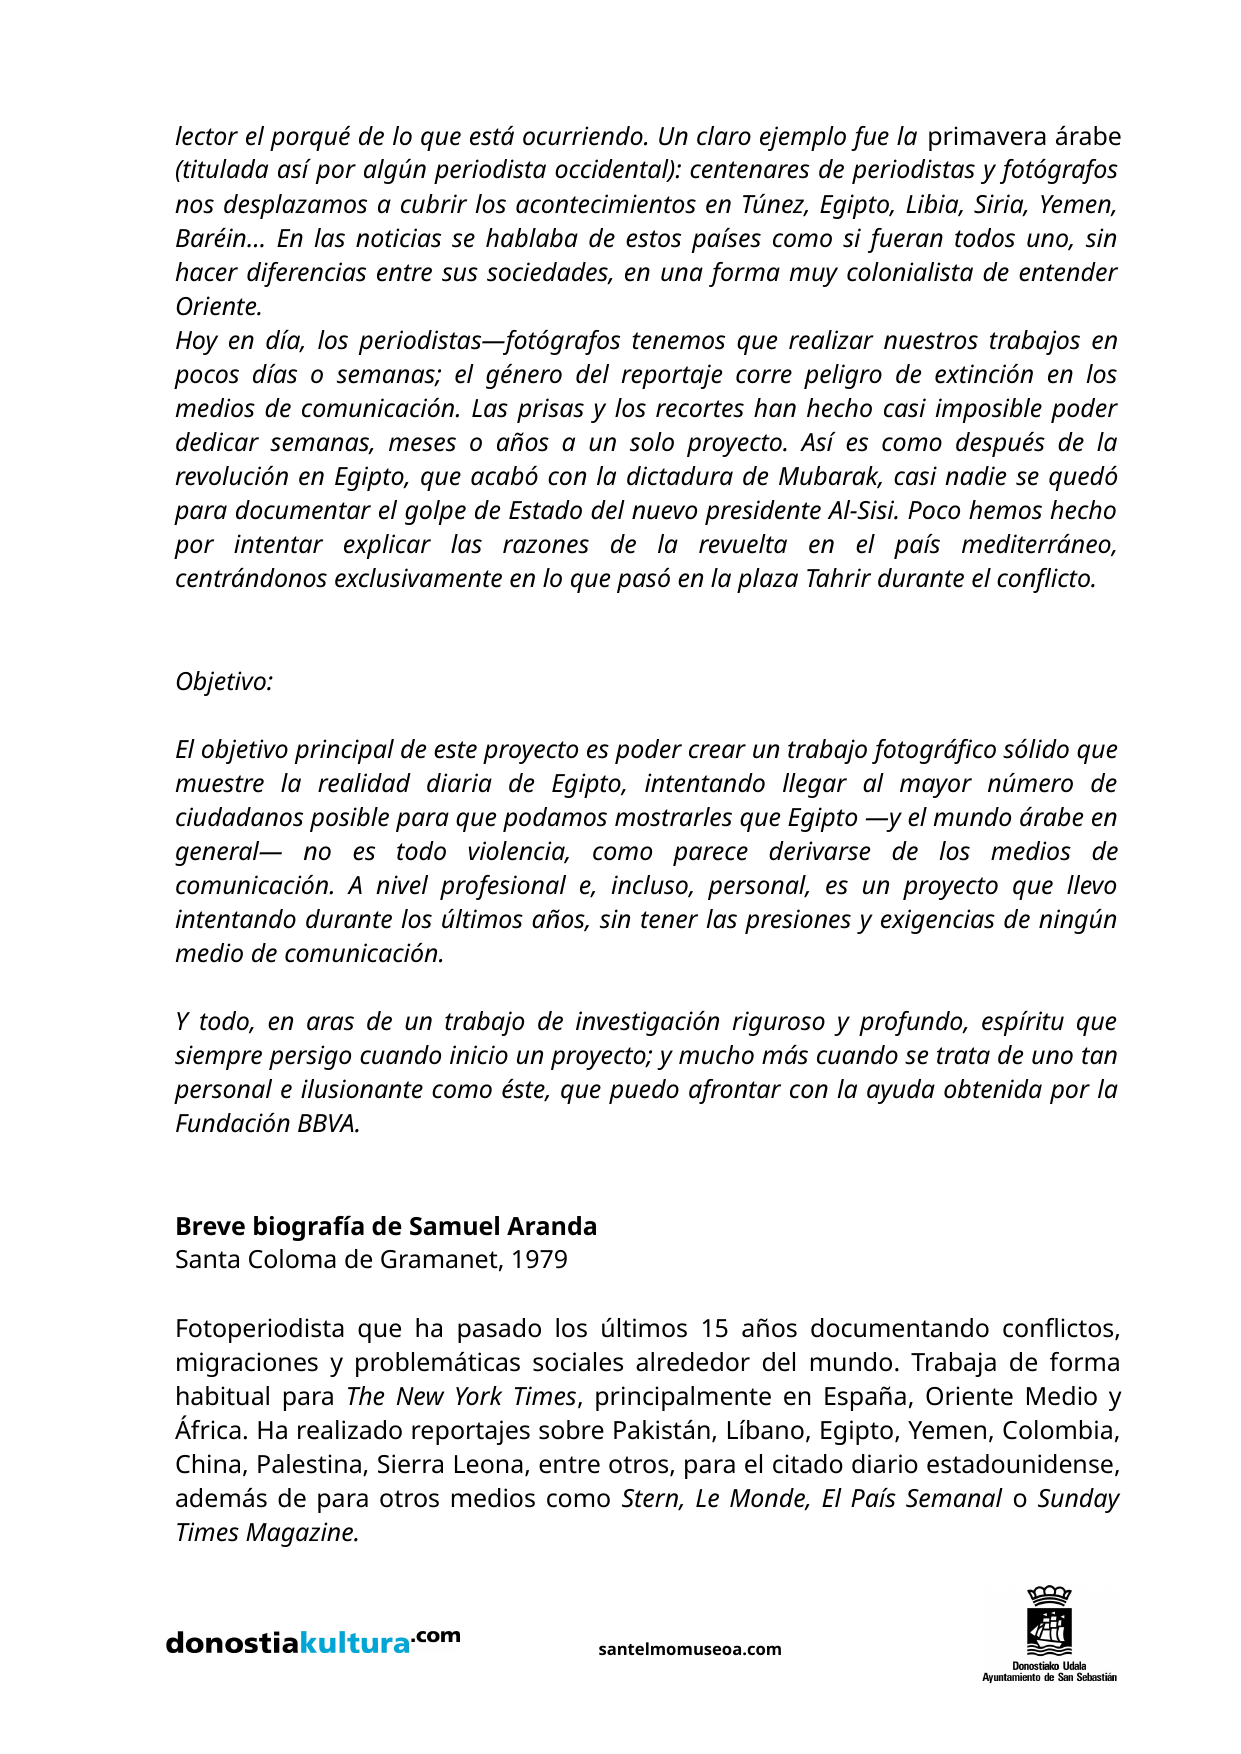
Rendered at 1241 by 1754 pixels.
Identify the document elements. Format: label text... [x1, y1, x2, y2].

picture [345, 1631, 460, 1653]
picture [166, 1631, 301, 1653]
picture [980, 1585, 1119, 1685]
text Santa Coloma de Gramanet, 1979 [175, 1242, 1122, 1276]
picture [307, 1631, 339, 1653]
text Y todo, en aras de un trabajo de investigación riguroso y profundo, espíritu que siempre persigo cuando inicio un proyecto; y mucho más cuando se trata de uno tan personal e ilusionante como éste, que puedo afrontar con la ayuda obtenida por la Fundación BBVA. [175, 1004, 1122, 1140]
text Hoy en día, los periodistas—fotógrafos tenemos que realizar nuestros trabajos en pocos días o semanas; el género del reportaje corre peligro de extinción en los medios de comunicación. Las prisas y los recortes han hecho casi imposible poder dedicar semanas, meses o años a un solo proyecto. Así es como después de la revolución en Egipto, que acabó con la dictadura de Mubarak, casi nadie se quedó para documentar el golpe de Estado del nuevo presidente Al‐Sisi. Poco hemos hecho por intentar explicar las razones de la revuelta en el país mediterráneo, centrándonos exclusivamente en lo que pasó en la plaza Tahrir durante el conflicto. [175, 322, 1122, 595]
text Breve biografía de Samuel Aranda [175, 1208, 1122, 1242]
text Fotoperiodista que ha pasado los últimos 15 años documentando conflictos, migraciones y problemáticas sociales alrededor del mundo. Trabaja de forma habitual para The New York Times, principalmente en España, Oriente Medio y África. Ha realizado reportajes sobre Pakistán, Líbano, Egipto, Yemen, Colombia, China, Palestina, Sierra Leona, entre otros, para el citado diario estadounidense, además de para otros medios como Stern, Le Monde, El País Semanal o Sunday Times Magazine. [175, 1310, 1122, 1549]
text lector el porqué de lo que está ocurriendo. Un claro ejemplo fue la primavera árabe (titulada así por algún periodista occidental): centenares de periodistas y fotógrafos nos desplazamos a cubrir los acontecimientos en Túnez, Egipto, Libia, Siria, Yemen, Baréin… En las noticias se hablaba de estos países como si fueran todos uno, sin hacer diferencias entre sus sociedades, en una forma muy colonialista de entender Oriente. [175, 118, 1122, 322]
text El objetivo principal de este proyecto es poder crear un trabajo fotográfico sólido que muestre la realidad diaria de Egipto, intentando llegar al mayor número de ciudadanos posible para que podamos mostrarles que Egipto —y el mundo árabe en general— no es todo violencia, como parece derivarse de los medios de comunicación. A nivel profesional e, incluso, personal, es un proyecto que llevo intentando durante los últimos años, sin tener las presiones y exigencias de ningún medio de comunicación. [175, 731, 1122, 970]
text Objetivo: [175, 663, 1122, 697]
